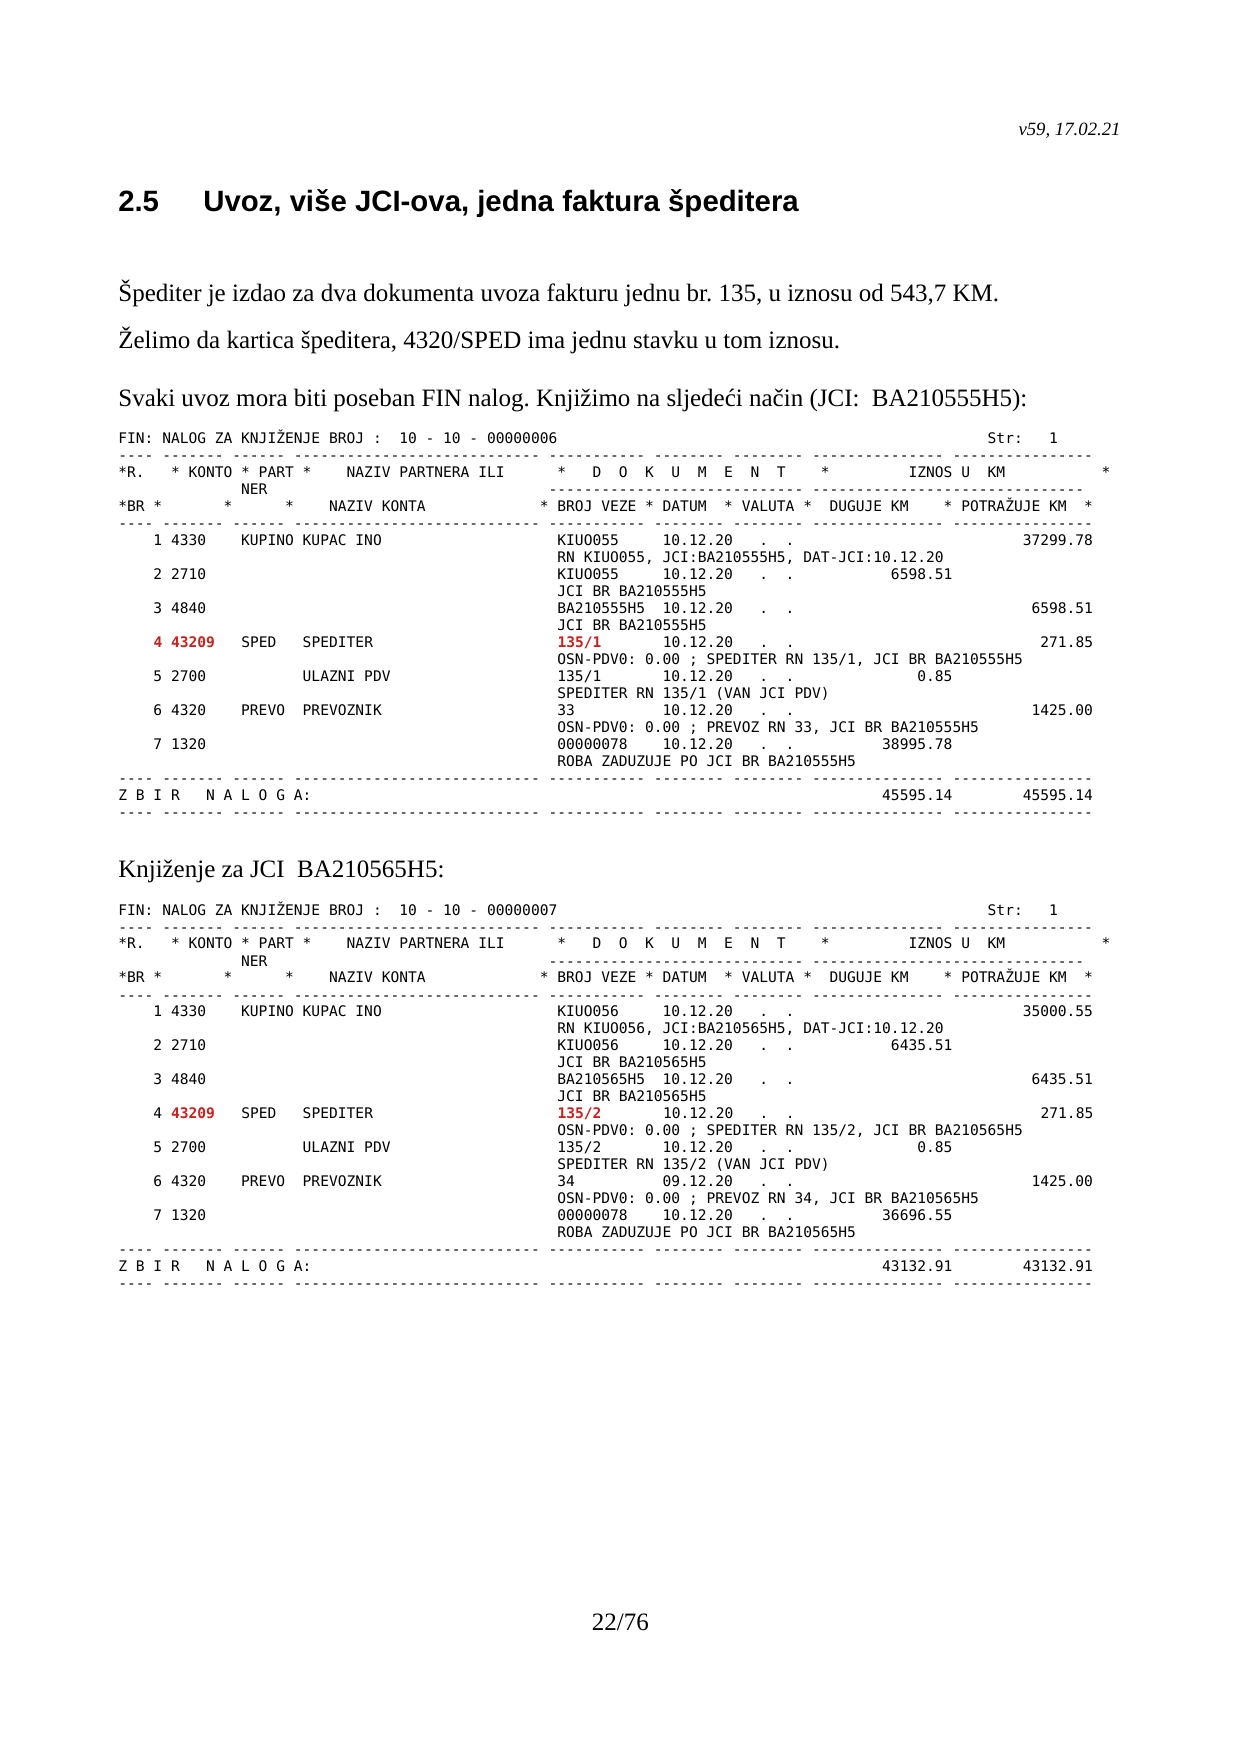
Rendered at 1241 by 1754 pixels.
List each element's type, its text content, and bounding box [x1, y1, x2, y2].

text NER ----------------------------- ------------------------------- [118, 481, 1122, 498]
text 2 2710 KIUO056 10.12.20 . . 6435.51 [118, 1037, 1122, 1054]
text ---- ------- ------ ---------------------------- ----------- -------- -------- --------------- ---------------- [118, 1275, 1122, 1292]
text NER ----------------------------- ------------------------------- [118, 952, 1122, 969]
text OSN-PDV0: 0.00 ; SPEDITER RN 135/2, JCI BR BA210565H5 [118, 1122, 1122, 1139]
text ---- ------- ------ ---------------------------- ----------- -------- -------- --------------- ---------------- [118, 515, 1122, 532]
text 2 2710 KIUO055 10.12.20 . . 6598.51 [118, 566, 1122, 583]
text OSN-PDV0: 0.00 ; PREVOZ RN 33, JCI BR BA210555H5 [118, 719, 1122, 736]
text JCI BR BA210565H5 [118, 1088, 1122, 1105]
text Knjiženje za JCI BA210565H5: [118, 821, 1122, 883]
text ---- ------- ------ ---------------------------- ----------- -------- -------- --------------- ---------------- [118, 1241, 1122, 1258]
text 7 1320 00000078 10.12.20 . . 36696.55 [118, 1207, 1122, 1224]
text 5 2700 ULAZNI PDV 135/1 10.12.20 . . 0.85 [118, 668, 1122, 685]
text ROBA ZADUZUJE PO JCI BR BA210555H5 [118, 753, 1122, 770]
text 4 43209 SPED SPEDITER 135/1 10.12.20 . . 271.85 [118, 634, 1122, 651]
text SPEDITER RN 135/2 (VAN JCI PDV) [118, 1156, 1122, 1173]
text *BR * * * NAZIV KONTA * BROJ VEZE * DATUM * VALUTA * DUGUJE KM * POTRAŽUJE KM * [118, 498, 1122, 515]
text ROBA ZADUZUJE PO JCI BR BA210565H5 [118, 1224, 1122, 1241]
text 6 4320 PREVO PREVOZNIK 34 09.12.20 . . 1425.00 [118, 1173, 1122, 1190]
text 1 4330 KUPINO KUPAC INO KIUO055 10.12.20 . . 37299.78 [118, 532, 1122, 549]
text 3 4840 BA210565H5 10.12.20 . . 6435.51 [118, 1071, 1122, 1088]
text *BR * * * NAZIV KONTA * BROJ VEZE * DATUM * VALUTA * DUGUJE KM * POTRAŽUJE KM * [118, 969, 1122, 986]
subtitle Uvoz, više JCI-ova, jedna faktura špeditera [118, 184, 1122, 217]
text 3 4840 BA210555H5 10.12.20 . . 6598.51 [118, 600, 1122, 617]
text Špediter je izdao za dva dokumenta uvoza fakturu jednu br. 135, u iznosu od 543,7 KM. [118, 278, 1122, 306]
text Z B I R N A L O G A: 43132.91 43132.91 [118, 1258, 1122, 1275]
text *R. * KONTO * PART * NAZIV PARTNERA ILI * D O K U M E N T * IZNOS U KM * [118, 464, 1122, 481]
text ---- ------- ------ ---------------------------- ----------- -------- -------- --------------- ---------------- [118, 986, 1122, 1003]
text 7 1320 00000078 10.12.20 . . 38995.78 [118, 736, 1122, 753]
text Z B I R N A L O G A: 45595.14 45595.14 [118, 787, 1122, 804]
text *R. * KONTO * PART * NAZIV PARTNERA ILI * D O K U M E N T * IZNOS U KM * [118, 935, 1122, 952]
text ---- ------- ------ ---------------------------- ----------- -------- -------- --------------- ---------------- [118, 804, 1122, 821]
text SPEDITER RN 135/1 (VAN JCI PDV) [118, 685, 1122, 702]
text 6 4320 PREVO PREVOZNIK 33 10.12.20 . . 1425.00 [118, 702, 1122, 719]
text OSN-PDV0: 0.00 ; PREVOZ RN 34, JCI BR BA210565H5 [118, 1190, 1122, 1207]
text OSN-PDV0: 0.00 ; SPEDITER RN 135/1, JCI BR BA210555H5 [118, 651, 1122, 668]
text RN KIUO055, JCI:BA210555H5, DAT-JCI:10.12.20 [118, 549, 1122, 566]
text 4 43209 SPED SPEDITER 135/2 10.12.20 . . 271.85 [118, 1105, 1122, 1122]
text Svaki uvoz mora biti poseban FIN nalog. Knjižimo na sljedeći način (JCI: BA210555H5): [118, 383, 1122, 411]
text JCI BR BA210555H5 [118, 583, 1122, 600]
text Želimo da kartica špeditera, 4320/SPED ima jednu stavku u tom iznosu. [118, 325, 1122, 354]
text FIN: NALOG ZA KNJIŽENJE BROJ : 10 - 10 - 00000007 Str: 1 [118, 901, 1122, 918]
text JCI BR BA210555H5 [118, 617, 1122, 634]
text ---- ------- ------ ---------------------------- ----------- -------- -------- --------------- ---------------- [118, 918, 1122, 935]
text RN KIUO056, JCI:BA210565H5, DAT-JCI:10.12.20 [118, 1020, 1122, 1037]
text 1 4330 KUPINO KUPAC INO KIUO056 10.12.20 . . 35000.55 [118, 1003, 1122, 1020]
text ---- ------- ------ ---------------------------- ----------- -------- -------- --------------- ---------------- [118, 770, 1122, 787]
text JCI BR BA210565H5 [118, 1054, 1122, 1071]
text FIN: NALOG ZA KNJIŽENJE BROJ : 10 - 10 - 00000006 Str: 1 [118, 430, 1122, 447]
text 5 2700 ULAZNI PDV 135/2 10.12.20 . . 0.85 [118, 1139, 1122, 1156]
text ---- ------- ------ ---------------------------- ----------- -------- -------- --------------- ---------------- [118, 447, 1122, 464]
